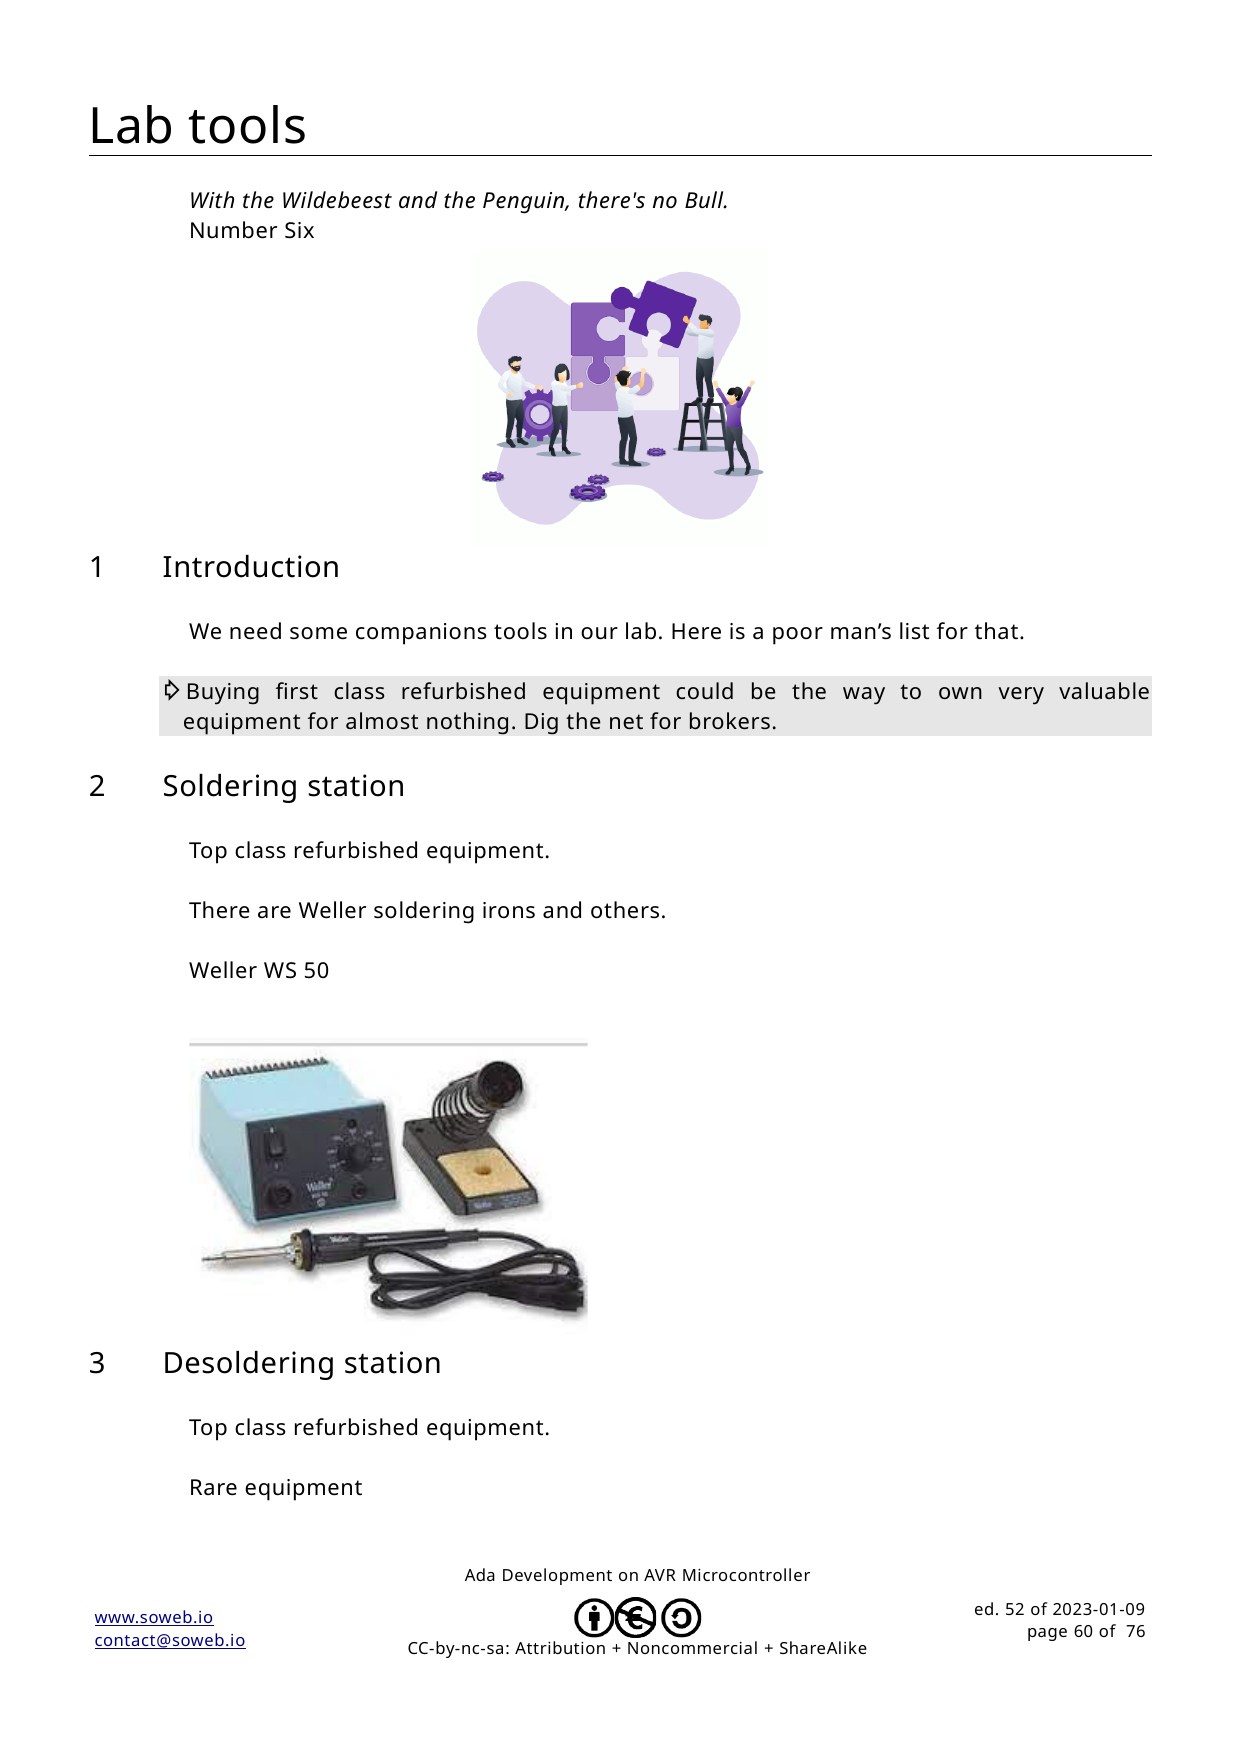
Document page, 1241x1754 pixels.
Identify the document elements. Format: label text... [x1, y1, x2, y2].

list Buying first class refurbished equipment could be the way to own very valuable equipment for almost nothing. Dig the net for brokers. [159, 676, 1152, 736]
subtitle Desoldering station [88, 1342, 1152, 1382]
text Weller WS 50 [189, 954, 1152, 984]
text We need some companions tools in our lab. Here is a poor man’s list for that. [189, 616, 1152, 646]
subtitle Lab tools [88, 88, 1152, 155]
picture [573, 1597, 657, 1638]
text There are Weller soldering irons and others. [189, 894, 1152, 924]
text Number Six [189, 215, 1152, 245]
picture [189, 1034, 588, 1342]
text Rare equipment [189, 1472, 1152, 1502]
text With the Wildebeest and the Penguin, there's no Bull. [189, 185, 1152, 215]
text Top class refurbished equipment. [189, 834, 1152, 864]
text Top class refurbished equipment. [189, 1412, 1152, 1442]
subtitle Introduction [88, 546, 1152, 586]
picture [660, 1597, 702, 1638]
subtitle Soldering station [88, 765, 1152, 804]
picture [472, 250, 768, 546]
